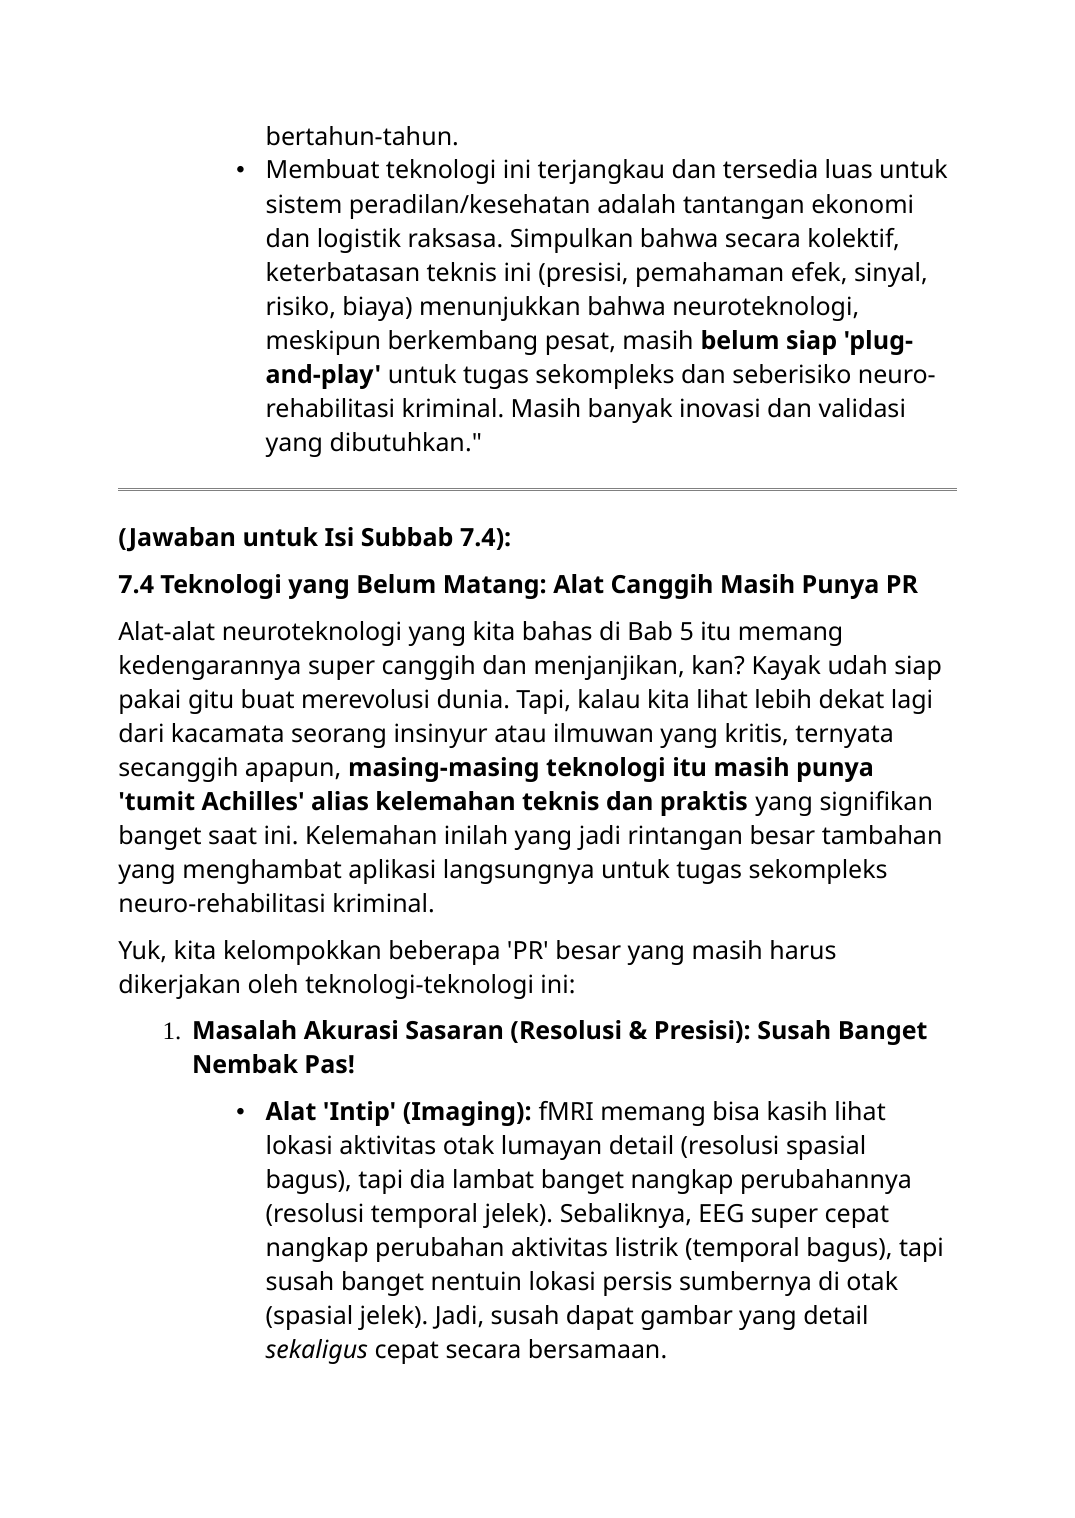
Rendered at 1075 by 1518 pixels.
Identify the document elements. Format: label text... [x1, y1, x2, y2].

text Alat-alat neuroteknologi yang kita bahas di Bab 5 itu memang kedengarannya super canggih dan menjanjikan, kan? Kayak udah siap pakai gitu buat merevolusi dunia. Tapi, kalau kita lihat lebih dekat lagi dari kacamata seorang insinyur atau ilmuwan yang kritis, ternyata secanggih apapun, masing-masing teknologi itu masih punya 'tumit Achilles' alias kelemahan teknis dan praktis yang signifikan banget saat ini. Kelemahan inilah yang jadi rintangan besar tambahan yang menghambat aplikasi langsungnya untuk tugas sekompleks neuro-rehabilitasi kriminal. [118, 613, 957, 920]
list Alat 'Intip' (Imaging): fMRI memang bisa kasih lihat lokasi aktivitas otak lumayan detail (resolusi spasial bagus), tapi dia lambat banget nangkap perubahannya (resolusi temporal jelek). Sebaliknya, EEG super cepat nangkap perubahan aktivitas listrik (temporal bagus), tapi susah banget nentuin lokasi persis sumbernya di otak (spasial jelek). Jadi, susah dapat gambar yang detail sekaligus cepat secara bersamaan. [236, 1093, 957, 1366]
text Yuk, kita kelompokkan beberapa 'PR' besar yang masih harus dikerjakan oleh teknologi-teknologi ini: [118, 932, 957, 1000]
text (Jawaban untuk Isi Subbab 7.4): [118, 520, 957, 554]
list Membuat teknologi ini terjangkau dan tersedia luas untuk sistem peradilan/kesehatan adalah tantangan ekonomi dan logistik raksasa. Simpulkan bahwa secara kolektif, keterbatasan teknis ini (presisi, pemahaman efek, sinyal, risiko, biaya) menunjukkan bahwa neuroteknologi, meskipun berkembang pesat, masih belum siap 'plug-and-play' untuk tugas sekompleks dan seberisiko neuro-rehabilitasi kriminal. Masih banyak inovasi dan validasi yang dibutuhkan." [236, 152, 957, 459]
list Masalah Akurasi Sasaran (Resolusi & Presisi): Susah Banget Nembak Pas! [162, 1013, 957, 1081]
text 7.4 Teknologi yang Belum Matang: Alat Canggih Masih Punya PR [118, 567, 957, 601]
list bertahun-tahun. [236, 118, 957, 152]
